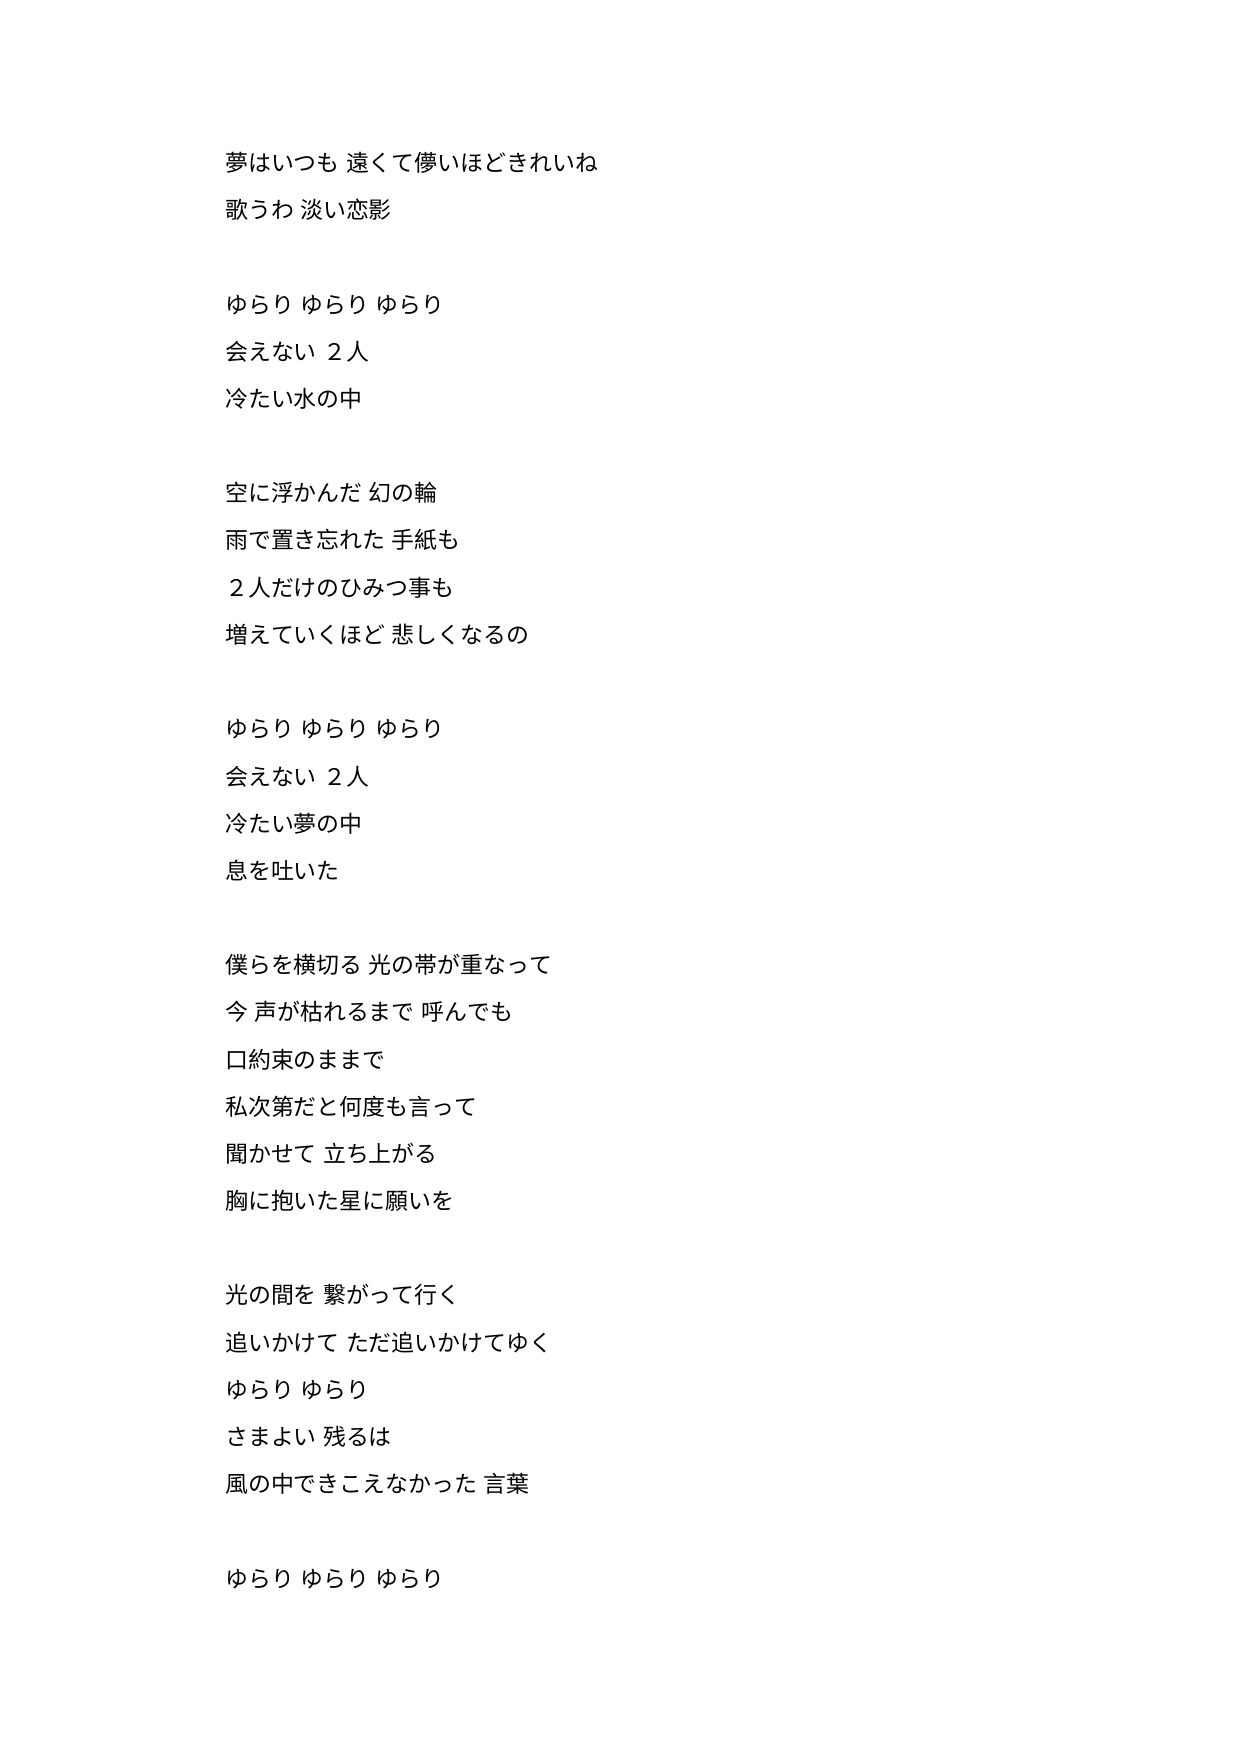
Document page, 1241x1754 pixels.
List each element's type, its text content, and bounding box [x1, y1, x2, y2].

text 空に浮かんだ 幻の輪 [225, 480, 1090, 507]
text 私次第だと何度も言って [225, 1094, 1090, 1120]
text 夢はいつも 遠くて儚いほどきれいね [225, 150, 1090, 176]
text ゆらり ゆらり ゆらり [225, 716, 1090, 743]
text 冷たい水の中 [225, 386, 1090, 412]
text 会えない ２人 [225, 339, 1090, 365]
text 息を吐いた [225, 858, 1090, 884]
text ゆらり ゆらり [225, 1377, 1090, 1403]
text 風の中できこえなかった 言葉 [225, 1471, 1090, 1498]
text 聞かせて 立ち上がる [225, 1141, 1090, 1167]
text 今 声が枯れるまで 呼んでも [225, 999, 1090, 1026]
text ゆらり ゆらり ゆらり [225, 292, 1090, 318]
text さまよい 残るは [225, 1424, 1090, 1450]
text 会えない ２人 [225, 763, 1090, 790]
text 僕らを横切る 光の帯が重なって [225, 952, 1090, 978]
text 光の間を 繋がって行く [225, 1282, 1090, 1309]
text 冷たい夢の中 [225, 811, 1090, 837]
text 追いかけて ただ追いかけてゆく [225, 1330, 1090, 1356]
text 増えていくほど 悲しくなるの [225, 622, 1090, 648]
text ２人だけのひみつ事も [225, 575, 1090, 601]
text 胸に抱いた星に願いを [225, 1188, 1090, 1214]
text ゆらり ゆらり ゆらり [225, 1566, 1090, 1592]
text 歌うわ 淡い恋影 [225, 197, 1090, 223]
text 雨で置き忘れた 手紙も [225, 527, 1090, 554]
text 口約束のままで [225, 1047, 1090, 1073]
